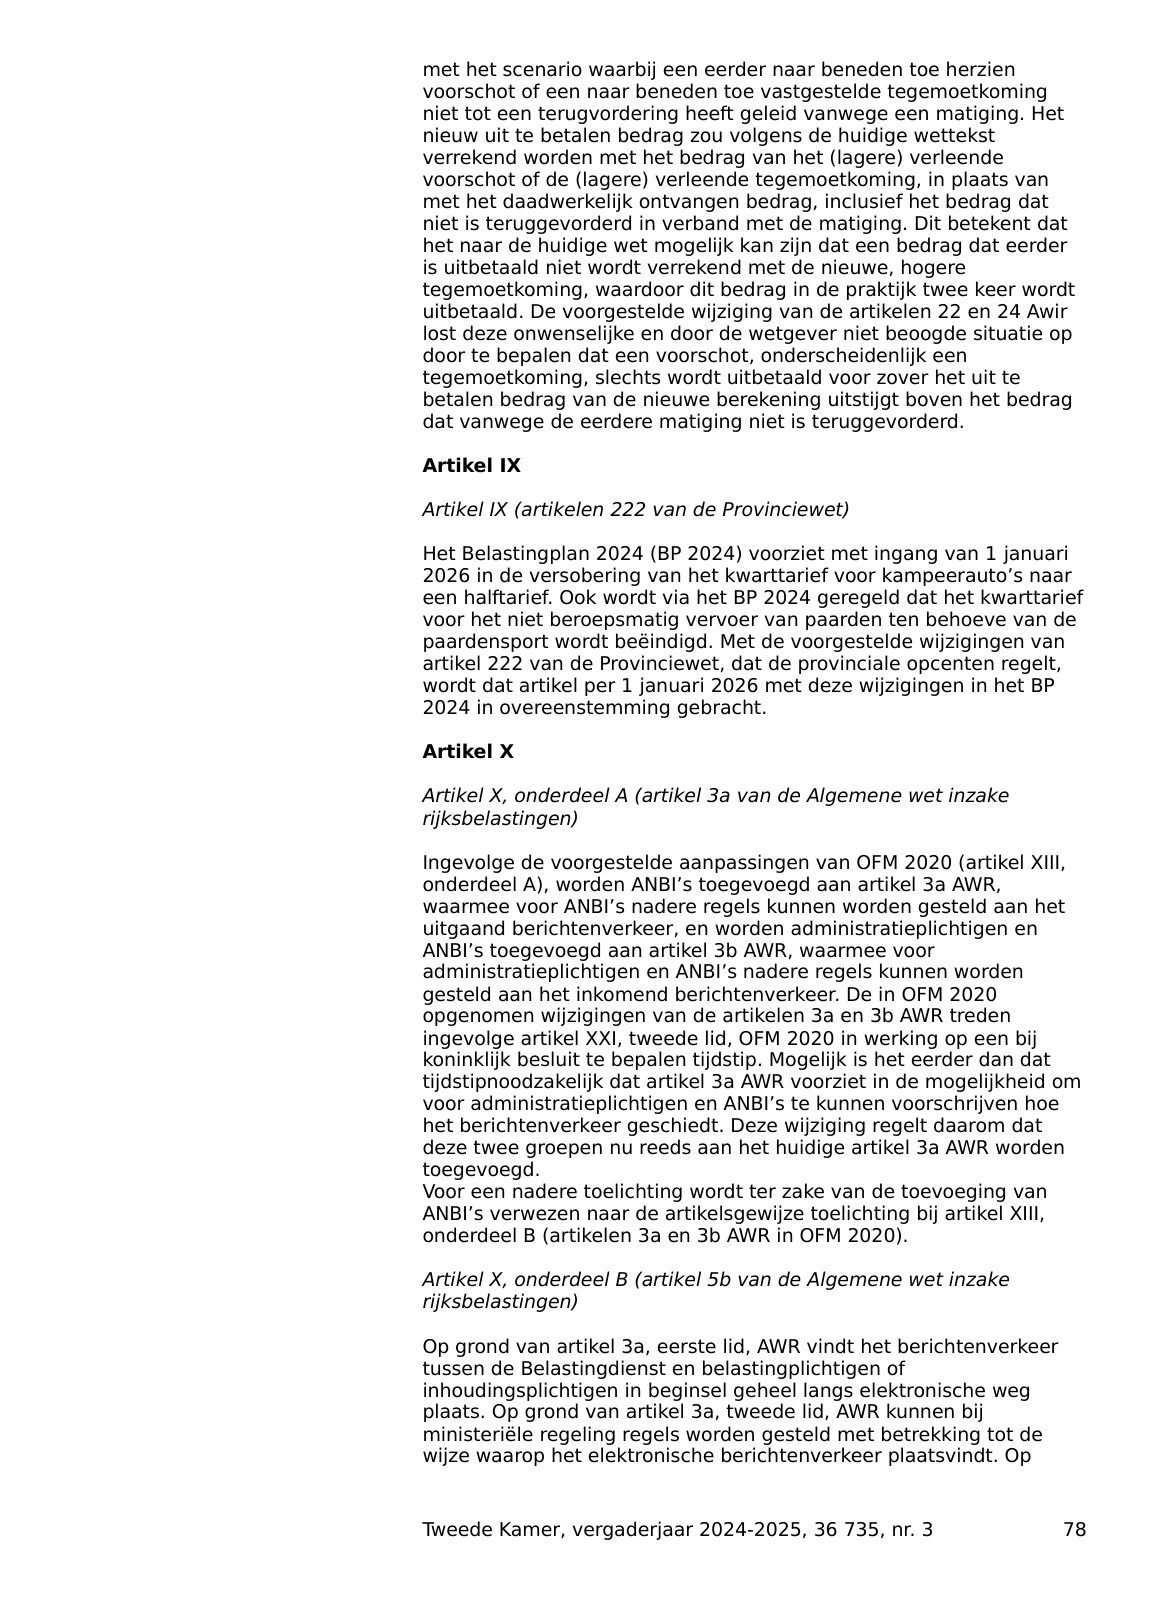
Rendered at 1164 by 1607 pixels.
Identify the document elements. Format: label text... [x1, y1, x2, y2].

text Op grond van artikel 3a, eerste lid, AWR vindt het berichtenverkeer tussen de Belastingdienst en belastingplichtigen of inhoudingsplichtigen in beginsel geheel langs elektronische weg plaats. Op grond van artikel 3a, tweede lid, AWR kunnen bij ministeriële regeling regels worden gesteld met betrekking tot de wijze waarop het elektronische berichtenverkeer plaatsvindt. Op [422, 1336, 1087, 1467]
text Voor een nadere toelichting wordt ter zake van de toevoeging van ANBI’s verwezen naar de artikelsgewijze toelichting bij artikel XIII, onderdeel B (artikelen 3a en 3b AWR in OFM 2020). [422, 1181, 1087, 1247]
text Het Belastingplan 2024 (BP 2024) voorziet met ingang van 1 januari 2026 in de versobering van het kwarttarief voor kampeerauto’s naar een halftarief. Ook wordt via het BP 2024 geregeld dat het kwarttarief voor het niet beroepsmatig vervoer van paarden ten behoeve van de paardensport wordt beëindigd. Met de voorgestelde wijzigingen van artikel 222 van de Provinciewet, dat de provinciale opcenten regelt, wordt dat artikel per 1 januari 2026 met deze wijzigingen in het BP 2024 in overeenstemming gebracht. [422, 543, 1087, 719]
subtitle Artikel IX [422, 455, 1087, 477]
text met het scenario waarbij een eerder naar beneden toe herzien voorschot of een naar beneden toe vastgestelde tegemoetkoming niet tot een terugvordering heeft geleid vanwege een matiging. Het nieuw uit te betalen bedrag zou volgens de huidige wettekst verrekend worden met het bedrag van het (lagere) verleende voorschot of de (lagere) verleende tegemoetkoming, in plaats van met het daadwerkelijk ontvangen bedrag, inclusief het bedrag dat niet is teruggevorderd in verband met de matiging. Dit betekent dat het naar de huidige wet mogelijk kan zijn dat een bedrag dat eerder is uitbetaald niet wordt verrekend met de nieuwe, hogere tegemoetkoming, waardoor dit bedrag in de praktijk twee keer wordt uitbetaald. De voorgestelde wijziging van de artikelen 22 en 24 Awir lost deze onwenselijke en door de wetgever niet beoogde situatie op door te bepalen dat een voorschot, onderscheidenlijk een tegemoetkoming, slechts wordt uitbetaald voor zover het uit te betalen bedrag van de nieuwe berekening uitstijgt boven het bedrag dat vanwege de eerdere matiging niet is teruggevorderd. [422, 59, 1087, 433]
text Ingevolge de voorgestelde aanpassingen van OFM 2020 (artikel XIII, onderdeel A), worden ANBI’s toegevoegd aan artikel 3a AWR, waarmee voor ANBI’s nadere regels kunnen worden gesteld aan het uitgaand berichtenverkeer, en worden administratieplichtigen en ANBI’s toegevoegd aan artikel 3b AWR, waarmee voor administratieplichtigen en ANBI’s nadere regels kunnen worden gesteld aan het inkomend berichtenverkeer. De in OFM 2020 opgenomen wijzigingen van de artikelen 3a en 3b AWR treden ingevolge artikel XXI, tweede lid, OFM 2020 in werking op een bij koninklijk besluit te bepalen tijdstip. Mogelijk is het eerder dan dat tijdstipnoodzakelijk dat artikel 3a AWR voorziet in de mogelijkheid om voor administratieplichtigen en ANBI’s te kunnen voorschrijven hoe het berichtenverkeer geschiedt. Deze wijziging regelt daarom dat deze twee groepen nu reeds aan het huidige artikel 3a AWR worden toegevoegd. [422, 852, 1087, 1181]
subtitle Artikel IX (artikelen 222 van de Provinciewet) [422, 499, 1087, 521]
subtitle Artikel X, onderdeel B (artikel 5b van de Algemene wet inzake rijksbelastingen) [422, 1269, 1087, 1313]
subtitle Artikel X, onderdeel A (artikel 3a van de Algemene wet inzake rijksbelastingen) [422, 785, 1087, 829]
subtitle Artikel X [422, 741, 1087, 763]
